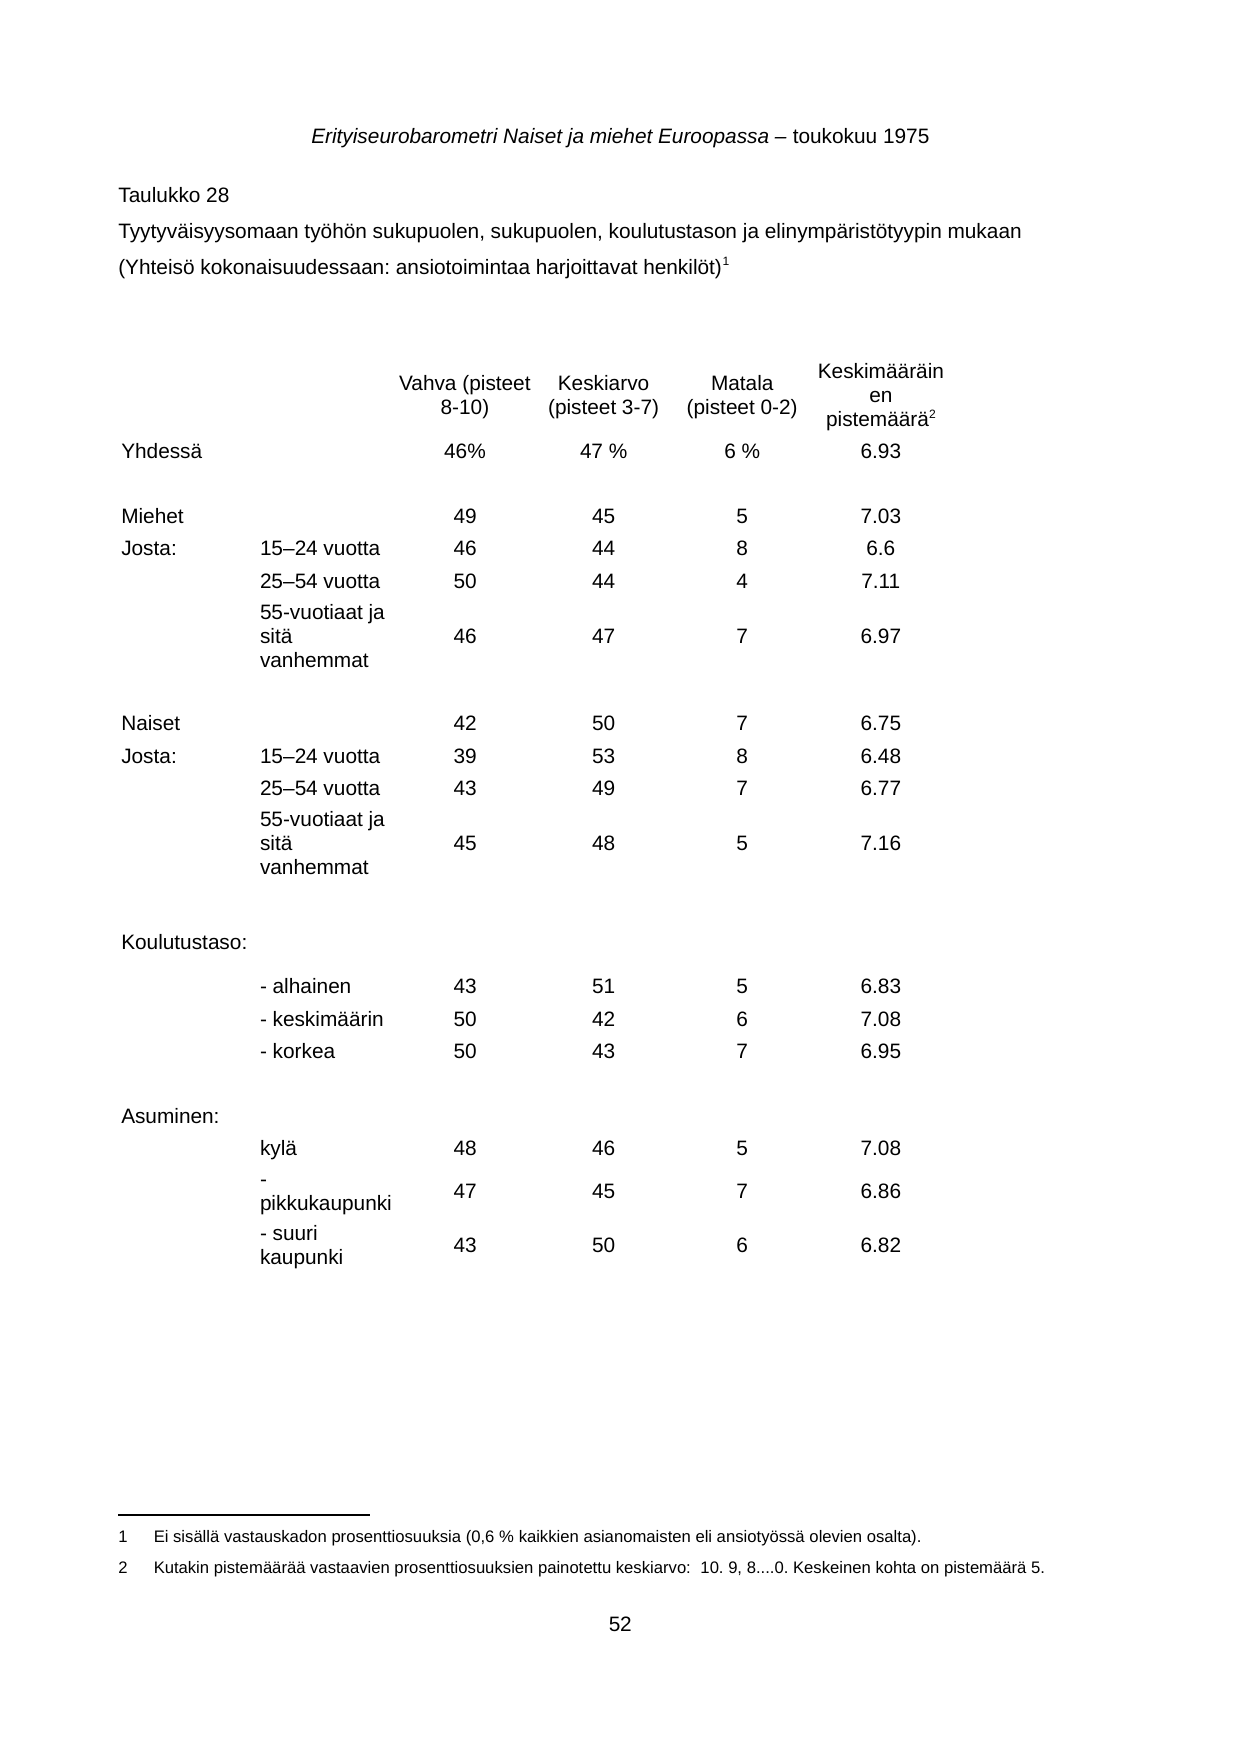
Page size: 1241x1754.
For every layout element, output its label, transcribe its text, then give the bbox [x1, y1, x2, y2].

table_cell [811, 914, 950, 970]
table_cell 50 [395, 1035, 534, 1067]
table_cell 6,48 [811, 739, 950, 772]
table_cell [118, 564, 257, 597]
table_cell - keskimäärin [257, 1003, 395, 1035]
table_cell 44 [534, 564, 673, 597]
table_cell [673, 1067, 811, 1099]
table_cell [811, 1067, 950, 1099]
table_cell 6 [673, 1003, 811, 1035]
table_cell 6,75 [811, 707, 950, 739]
table_cell 7,11 [811, 564, 950, 597]
table_cell 46 [395, 532, 534, 564]
table_cell 43 [534, 1035, 673, 1067]
table_header Keskimääräinen pistemäärä [811, 356, 950, 435]
table_cell [118, 1067, 257, 1099]
table_cell 55-vuotiaat ja sitä vanhemmat [257, 597, 395, 674]
table_cell 6,83 [811, 970, 950, 1002]
table_cell 46 [534, 1132, 673, 1164]
table_cell 6,77 [811, 772, 950, 804]
table_cell 39 [395, 739, 534, 772]
table_cell 44 [534, 532, 673, 564]
table_cell 5 [673, 804, 811, 882]
table_cell [257, 467, 395, 499]
table_cell 50 [395, 564, 534, 597]
table_cell [118, 675, 257, 707]
table_cell 51 [534, 970, 673, 1002]
table_cell 47 [395, 1164, 534, 1218]
text Tyytyväisyysomaan työhön sukupuolen, sukupuolen, koulutustason ja elinympäristötyypin mukaan [118, 219, 1122, 243]
table_cell 7,08 [811, 1132, 950, 1164]
text Taulukko 28 [118, 183, 1122, 207]
text (Yhteisö kokonaisuudessaan: ansiotoimintaa harjoittavat henkilöt) [118, 254, 1122, 278]
table_cell 7 [673, 597, 811, 674]
table_cell 5 [673, 970, 811, 1002]
table_cell 8 [673, 532, 811, 564]
table_cell [395, 882, 534, 914]
table_cell [118, 804, 257, 882]
table_cell 4 [673, 564, 811, 597]
table_cell [118, 467, 257, 499]
table_cell [395, 467, 534, 499]
table_cell 7 [673, 1164, 811, 1218]
table_cell 47 [534, 597, 673, 674]
table_cell Asuminen: [118, 1100, 257, 1132]
table_cell Josta: [118, 532, 257, 564]
table_cell [673, 675, 811, 707]
table_cell 25–54 vuotta [257, 772, 395, 804]
table_cell 50 [534, 707, 673, 739]
table_cell [395, 675, 534, 707]
table_cell [257, 1067, 395, 1099]
table_cell 7 [673, 772, 811, 804]
table_cell [395, 1100, 534, 1132]
table_cell [118, 1132, 257, 1164]
table_cell [673, 914, 811, 970]
table_cell [534, 914, 673, 970]
table_cell - korkea [257, 1035, 395, 1067]
table_cell 43 [395, 772, 534, 804]
table_cell 7,16 [811, 804, 950, 882]
table_cell [673, 882, 811, 914]
table_cell [673, 1100, 811, 1132]
table_cell 42 [534, 1003, 673, 1035]
table_cell [395, 1067, 534, 1099]
table_cell kylä [257, 1132, 395, 1164]
table_cell [118, 970, 257, 1002]
table_cell 49 [395, 500, 534, 532]
table_cell - suuri kaupunki [257, 1218, 395, 1272]
table_cell [811, 882, 950, 914]
table_cell 49 [534, 772, 673, 804]
table_cell 43 [395, 970, 534, 1002]
table_cell [534, 1100, 673, 1132]
table_header Matala (pisteet 0-2) [673, 356, 811, 435]
table_cell [534, 675, 673, 707]
table_cell 43 [395, 1218, 534, 1272]
table_cell 55-vuotiaat ja sitä vanhemmat [257, 804, 395, 882]
table_cell [257, 500, 395, 532]
table_cell [257, 435, 395, 467]
table_cell 5 [673, 500, 811, 532]
table_cell 7,03 [811, 500, 950, 532]
table_cell [257, 914, 395, 970]
table_cell [257, 675, 395, 707]
table_cell 53 [534, 739, 673, 772]
text Ei sisällä vastauskadon prosenttiosuuksia (0,6 % kaikkien asianomaisten eli ansiotyössä olevien osalta). [118, 1527, 1122, 1546]
table_cell [118, 1003, 257, 1035]
table_cell 46 [395, 597, 534, 674]
table_cell 7,08 [811, 1003, 950, 1035]
table_header [118, 356, 257, 435]
table_cell 8 [673, 739, 811, 772]
table_cell [118, 597, 257, 674]
table_cell 42 [395, 707, 534, 739]
table_cell 6 % [673, 435, 811, 467]
table_cell [118, 1035, 257, 1067]
table_header Keskiarvo (pisteet 3-7) [534, 356, 673, 435]
table_cell 47 % [534, 435, 673, 467]
table_cell 7 [673, 1035, 811, 1067]
table_cell [257, 882, 395, 914]
table_cell Josta: [118, 739, 257, 772]
table_cell [534, 882, 673, 914]
table_cell 6,95 [811, 1035, 950, 1067]
table_cell [257, 707, 395, 739]
table_cell 6,86 [811, 1164, 950, 1218]
table_cell [811, 467, 950, 499]
table_cell [534, 467, 673, 499]
table_cell [118, 772, 257, 804]
table_cell 7 [673, 707, 811, 739]
table_cell - alhainen [257, 970, 395, 1002]
table_cell [118, 882, 257, 914]
table_header [257, 356, 395, 435]
table_cell [811, 675, 950, 707]
table_cell 48 [534, 804, 673, 882]
table_cell [118, 1218, 257, 1272]
table_cell [118, 1164, 257, 1218]
table_cell [395, 914, 534, 970]
table_cell 15–24 vuotta [257, 739, 395, 772]
table_cell 45 [534, 500, 673, 532]
table_cell 6,97 [811, 597, 950, 674]
table_cell 6,93 [811, 435, 950, 467]
table_cell Naiset [118, 707, 257, 739]
table_cell [811, 1100, 950, 1132]
table_cell Koulutustaso: [118, 914, 257, 970]
table_cell Yhdessä [118, 435, 257, 467]
table_cell 46% [395, 435, 534, 467]
table_cell 6 [673, 1218, 811, 1272]
table_cell Miehet [118, 500, 257, 532]
table_cell 6,6 [811, 532, 950, 564]
table_cell 15–24 vuotta [257, 532, 395, 564]
table_cell 45 [534, 1164, 673, 1218]
table_cell [534, 1067, 673, 1099]
table_header Vahva (pisteet 8-10) [395, 356, 534, 435]
table_cell 45 [395, 804, 534, 882]
table_cell - pikkukaupunki [257, 1164, 395, 1218]
table_cell 5 [673, 1132, 811, 1164]
table_cell 50 [395, 1003, 534, 1035]
table_cell 25–54 vuotta [257, 564, 395, 597]
table_cell 6,82 [811, 1218, 950, 1272]
table_cell 48 [395, 1132, 534, 1164]
table_cell 50 [534, 1218, 673, 1272]
table_cell [257, 1100, 395, 1132]
table_cell [673, 467, 811, 499]
